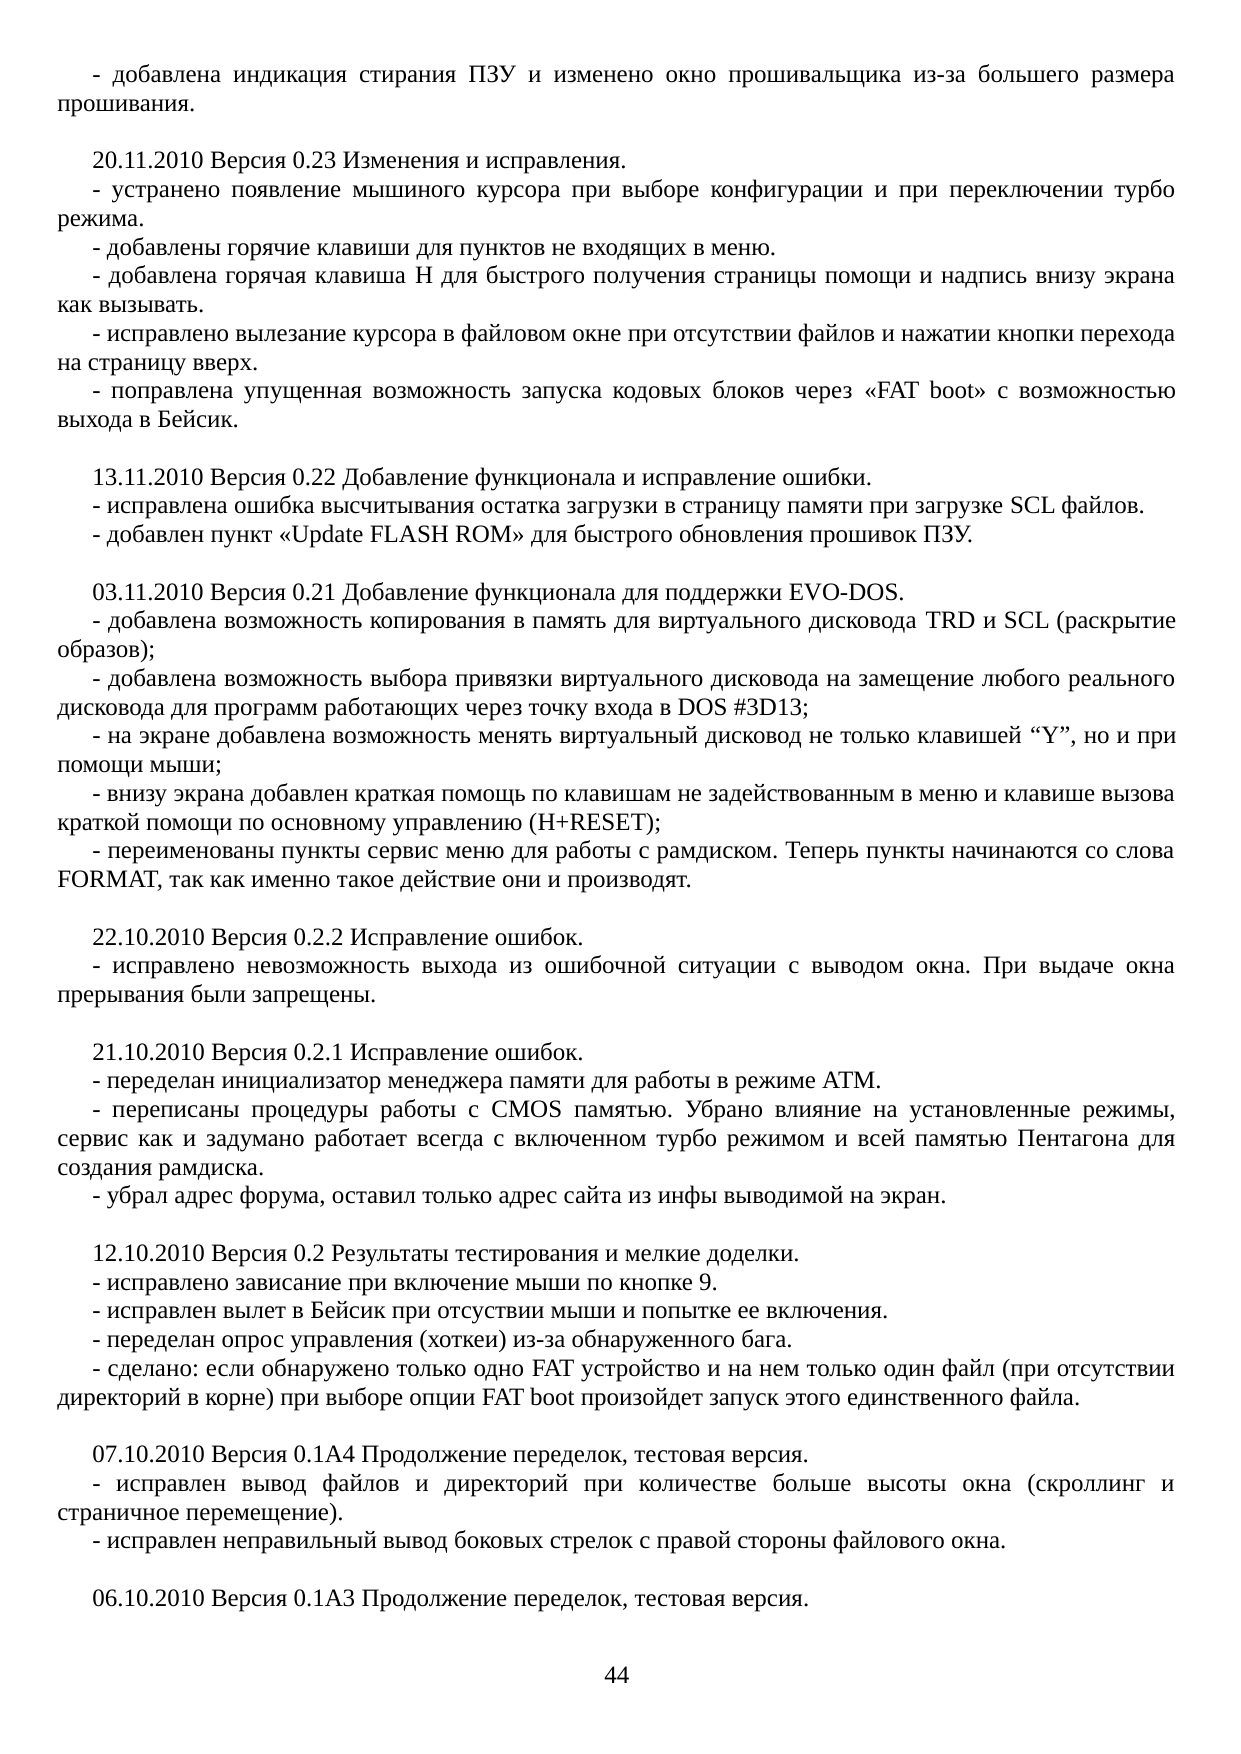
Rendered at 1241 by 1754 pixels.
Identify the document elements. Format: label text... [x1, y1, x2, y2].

text - исправлена ошибка высчитывания остатка загрузки в страницу памяти при загрузке SCL файлов. [57, 491, 1176, 519]
text - устранено появление мышиного курсора при выборе конфигурации и при переключении турбо режима. [57, 174, 1176, 232]
text - добавлена горячая клавиша H для быстрого получения страницы помощи и надпись внизу экрана как вызывать. [57, 261, 1176, 318]
text 06.10.2010 Версия 0.1A3 Продолжение переделок, тестовая версия. [57, 1583, 1176, 1612]
text 07.10.2010 Версия 0.1A4 Продолжение переделок, тестовая версия. [57, 1439, 1176, 1468]
text - внизу экрана добавлен краткая помощь по клавишам не задействованным в меню и клавише вызова краткой помощи по основному управлению (H+RESET); [57, 778, 1176, 836]
text 12.10.2010 Версия 0.2 Результаты тестирования и мелкие доделки. [57, 1238, 1176, 1267]
text 20.11.2010 Версия 0.23 Изменения и исправления. [57, 146, 1176, 174]
text - исправлен неправильный вывод боковых стрелок с правой стороны файлового окна. [57, 1526, 1176, 1554]
text - переделан инициализатор менеджера памяти для работы в режиме АТМ. [57, 1066, 1176, 1094]
text - на экране добавлена возможность менять виртуальный дисковод не только клавишей “Y”, но и при помощи мыши; [57, 721, 1176, 778]
text - исправлен вылет в Бейсик при отсуствии мыши и попытке ее включения. [57, 1296, 1176, 1324]
text - переделан опрос управления (хоткеи) из-за обнаруженного бага. [57, 1324, 1176, 1353]
text - сделано: если обнаружено только одно FAT устройство и на нем только один файл (при отсутствии директорий в корне) при выборе опции FAT boot произойдет запуск этого единственного файла. [57, 1353, 1176, 1411]
text - исправлено невозможность выхода из ошибочной ситуации с выводом окна. При выдаче окна прерывания были запрещены. [57, 951, 1176, 1008]
text - добавлены горячие клавиши для пунктов не входящих в меню. [57, 232, 1176, 261]
text 13.11.2010 Версия 0.22 Добавление функционала и исправление ошибки. [57, 462, 1176, 491]
text - убрал адрес форума, оставил только адрес сайта из инфы выводимой на экран. [57, 1181, 1176, 1209]
text - исправлен вывод файлов и директорий при количестве больше высоты окна (скроллинг и страничное перемещение). [57, 1468, 1176, 1526]
text 22.10.2010 Версия 0.2.2 Исправление ошибок. [57, 922, 1176, 951]
text - исправлено вылезание курсора в файловом окне при отсутствии файлов и нажатии кнопки перехода на страницу вверх. [57, 318, 1176, 376]
text - переписаны процедуры работы с CMOS памятью. Убрано влияние на установленные режимы, сервис как и задумано работает всегда с включенном турбо режимом и всей памятью Пентагона для создания рамдиска. [57, 1094, 1176, 1181]
text - добавлен пункт «Update FLASH ROM» для быстрого обновления прошивок ПЗУ. [57, 519, 1176, 548]
text - добавлена возможность выбора привязки виртуального дисковода на замещение любого реального дисковода для программ работающих через точку входа в DOS #3D13; [57, 663, 1176, 721]
text - добавлена возможность копирования в память для виртуального дисковода TRD и SCL (раскрытие образов); [57, 606, 1176, 663]
text - переименованы пункты сервис меню для работы с рамдиском. Теперь пункты начинаются со слова FORMAT, так как именно такое действие они и производят. [57, 836, 1176, 893]
text - поправлена упущенная возможность запуска кодовых блоков через «FAT boot» с возможностью выхода в Бейсик. [57, 376, 1176, 433]
text 03.11.2010 Версия 0.21 Добавление функционала для поддержки EVO-DOS. [57, 577, 1176, 606]
text - добавлена индикация стирания ПЗУ и изменено окно прошивальщика из-за большего размера прошивания. [57, 59, 1176, 117]
text 21.10.2010 Версия 0.2.1 Исправление ошибок. [57, 1037, 1176, 1066]
text - исправлено зависание при включение мыши по кнопке 9. [57, 1267, 1176, 1296]
